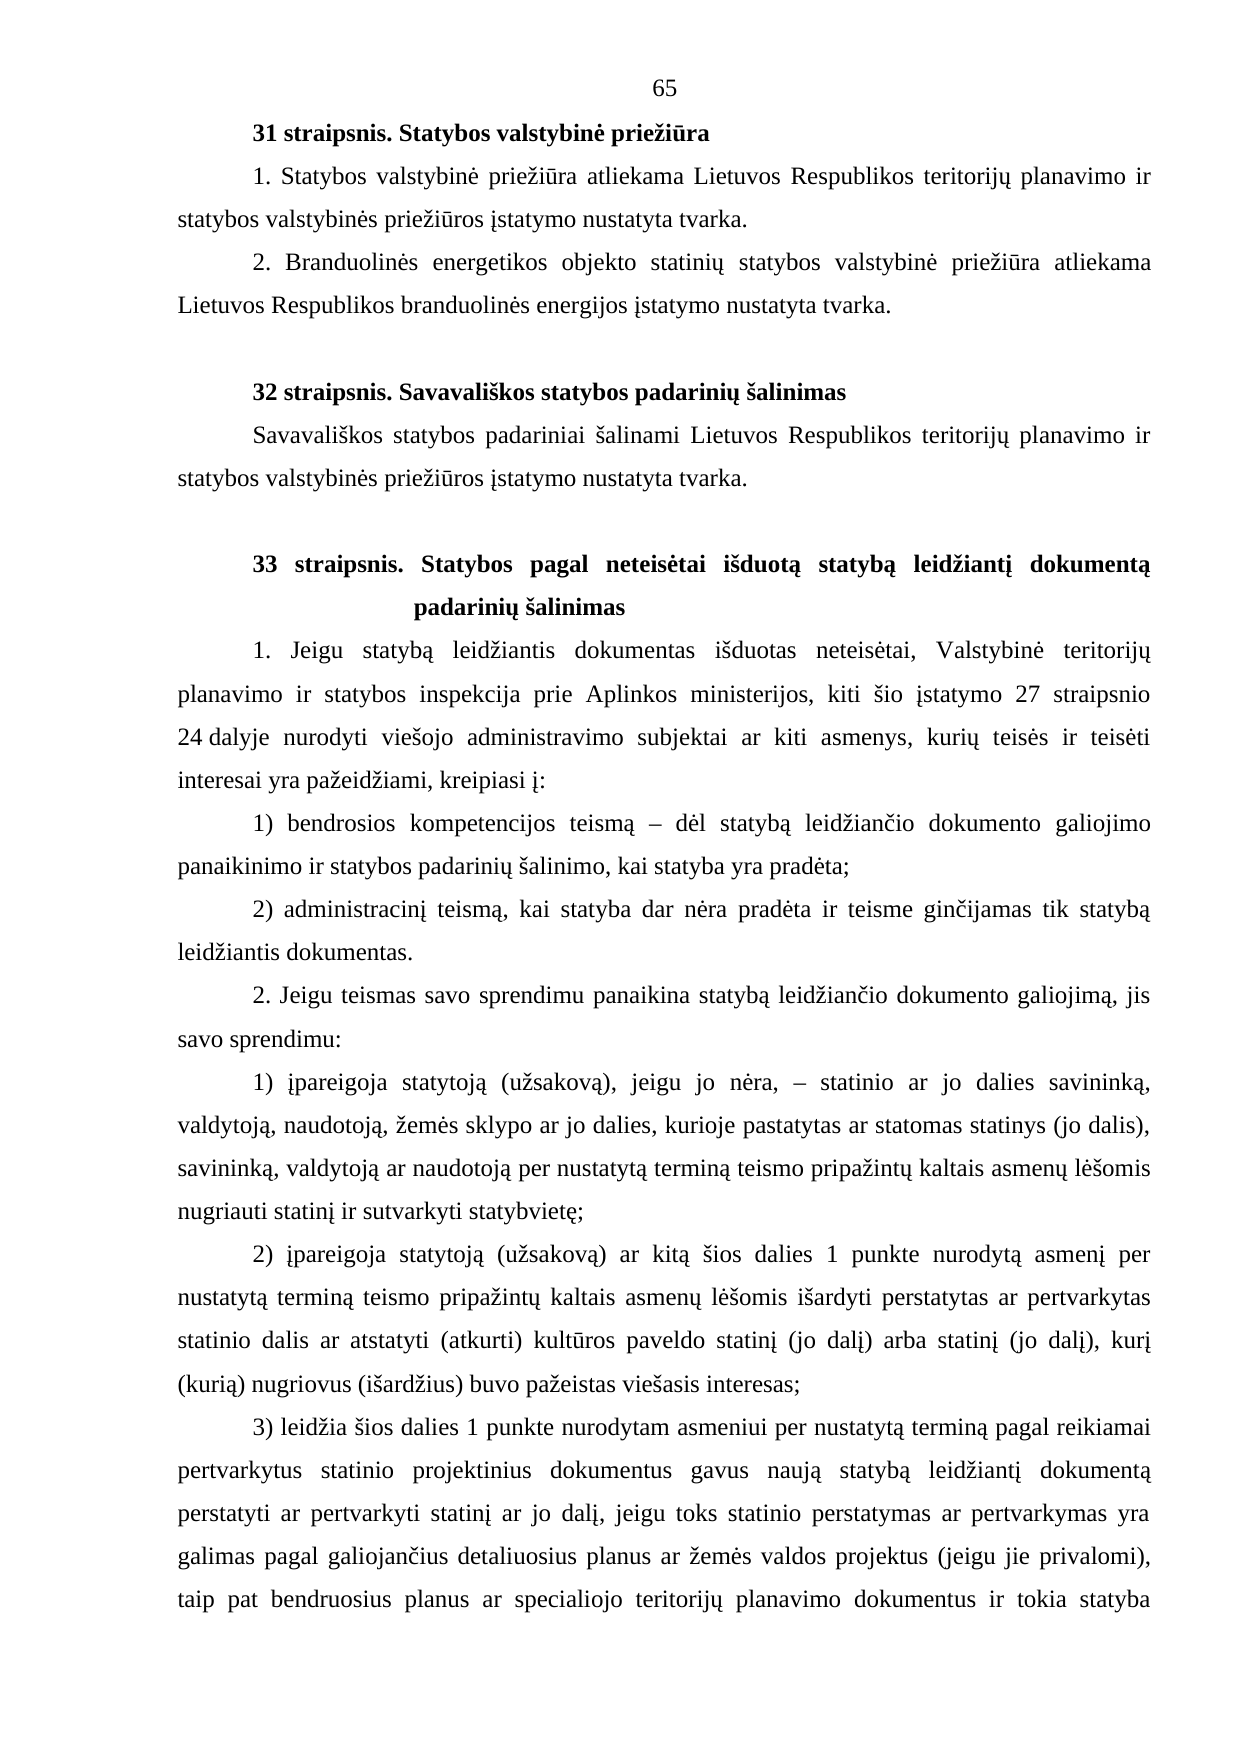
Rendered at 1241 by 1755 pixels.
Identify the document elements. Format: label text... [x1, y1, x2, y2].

text 1. Statybos valstybinė priežiūra atliekama Lietuvos Respublikos teritorijų planavimo ir statybos valstybinės priežiūros įstatymo nustatyta tvarka. [177, 161, 1152, 233]
text 1) įpareigoja statytoją (užsakovą), jeigu jo nėra, – statinio ar jo dalies savininką, valdytoją, naudotoją, žemės sklypo ar jo dalies, kurioje pastatytas ar statomas statinys (jo dalis), savininką, valdytoją ar naudotoją per nustatytą terminą teismo pripažintų kaltais asmenų lėšomis nugriauti statinį ir sutvarkyti statybvietę; [177, 1067, 1152, 1225]
text 33 straipsnis. Statybos pagal neteisėtai išduotą statybą leidžiantį dokumentą padarinių šalinimas [252, 549, 1152, 621]
text Savavališkos statybos padariniai šalinami Lietuvos Respublikos teritorijų planavimo ir statybos valstybinės priežiūros įstatymo nustatyta tvarka. [177, 420, 1152, 492]
text 31 straipsnis. Statybos valstybinė priežiūra [177, 118, 1152, 147]
text 1) bendrosios kompetencijos teismą – dėl statybą leidžiančio dokumento galiojimo panaikinimo ir statybos padarinių šalinimo, kai statyba yra pradėta; [177, 808, 1152, 880]
text 2. Jeigu teismas savo sprendimu panaikina statybą leidžiančio dokumento galiojimą, jis savo sprendimu: [177, 981, 1152, 1052]
text 32 straipsnis. Savavališkos statybos padarinių šalinimas [177, 377, 1152, 406]
text 1. Jeigu statybą leidžiantis dokumentas išduotas neteisėtai, Valstybinė teritorijų planavimo ir statybos inspekcija prie Aplinkos ministerijos, kiti šio įstatymo 27 straipsnio 24 dalyje nurodyti viešojo administravimo subjektai ar kiti asmenys, kurių teisės ir teisėti interesai yra pažeidžiami, kreipiasi į: [177, 636, 1152, 794]
text 2) administracinį teismą, kai statyba dar nėra pradėta ir teisme ginčijamas tik statybą leidžiantis dokumentas. [177, 894, 1152, 966]
text 2) įpareigoja statytoją (užsakovą) ar kitą šios dalies 1 punkte nurodytą asmenį per nustatytą terminą teismo pripažintų kaltais asmenų lėšomis išardyti perstatytas ar pertvarkytas statinio dalis ar atstatyti (atkurti) kultūros paveldo statinį (jo dalį) arba statinį (jo dalį), kurį (kurią) nugriovus (išardžius) buvo pažeistas viešasis interesas; [177, 1239, 1152, 1397]
text 3) leidžia šios dalies 1 punkte nurodytam asmeniui per nustatytą terminą pagal reikiamai pertvarkytus statinio projektinius dokumentus gavus naują statybą leidžiantį dokumentą perstatyti ar pertvarkyti statinį ar jo dalį, jeigu toks statinio perstatymas ar pertvarkymas yra galimas pagal galiojančius detaliuosius planus ar žemės valdos projektus (jeigu jie privalomi), taip pat bendruosius planus ar specialiojo teritorijų planavimo dokumentus ir tokia statyba [177, 1412, 1152, 1613]
text 2. Branduolinės energetikos objekto statinių statybos valstybinė priežiūra atliekama Lietuvos Respublikos branduolinės energijos įstatymo nustatyta tvarka. [177, 247, 1152, 319]
